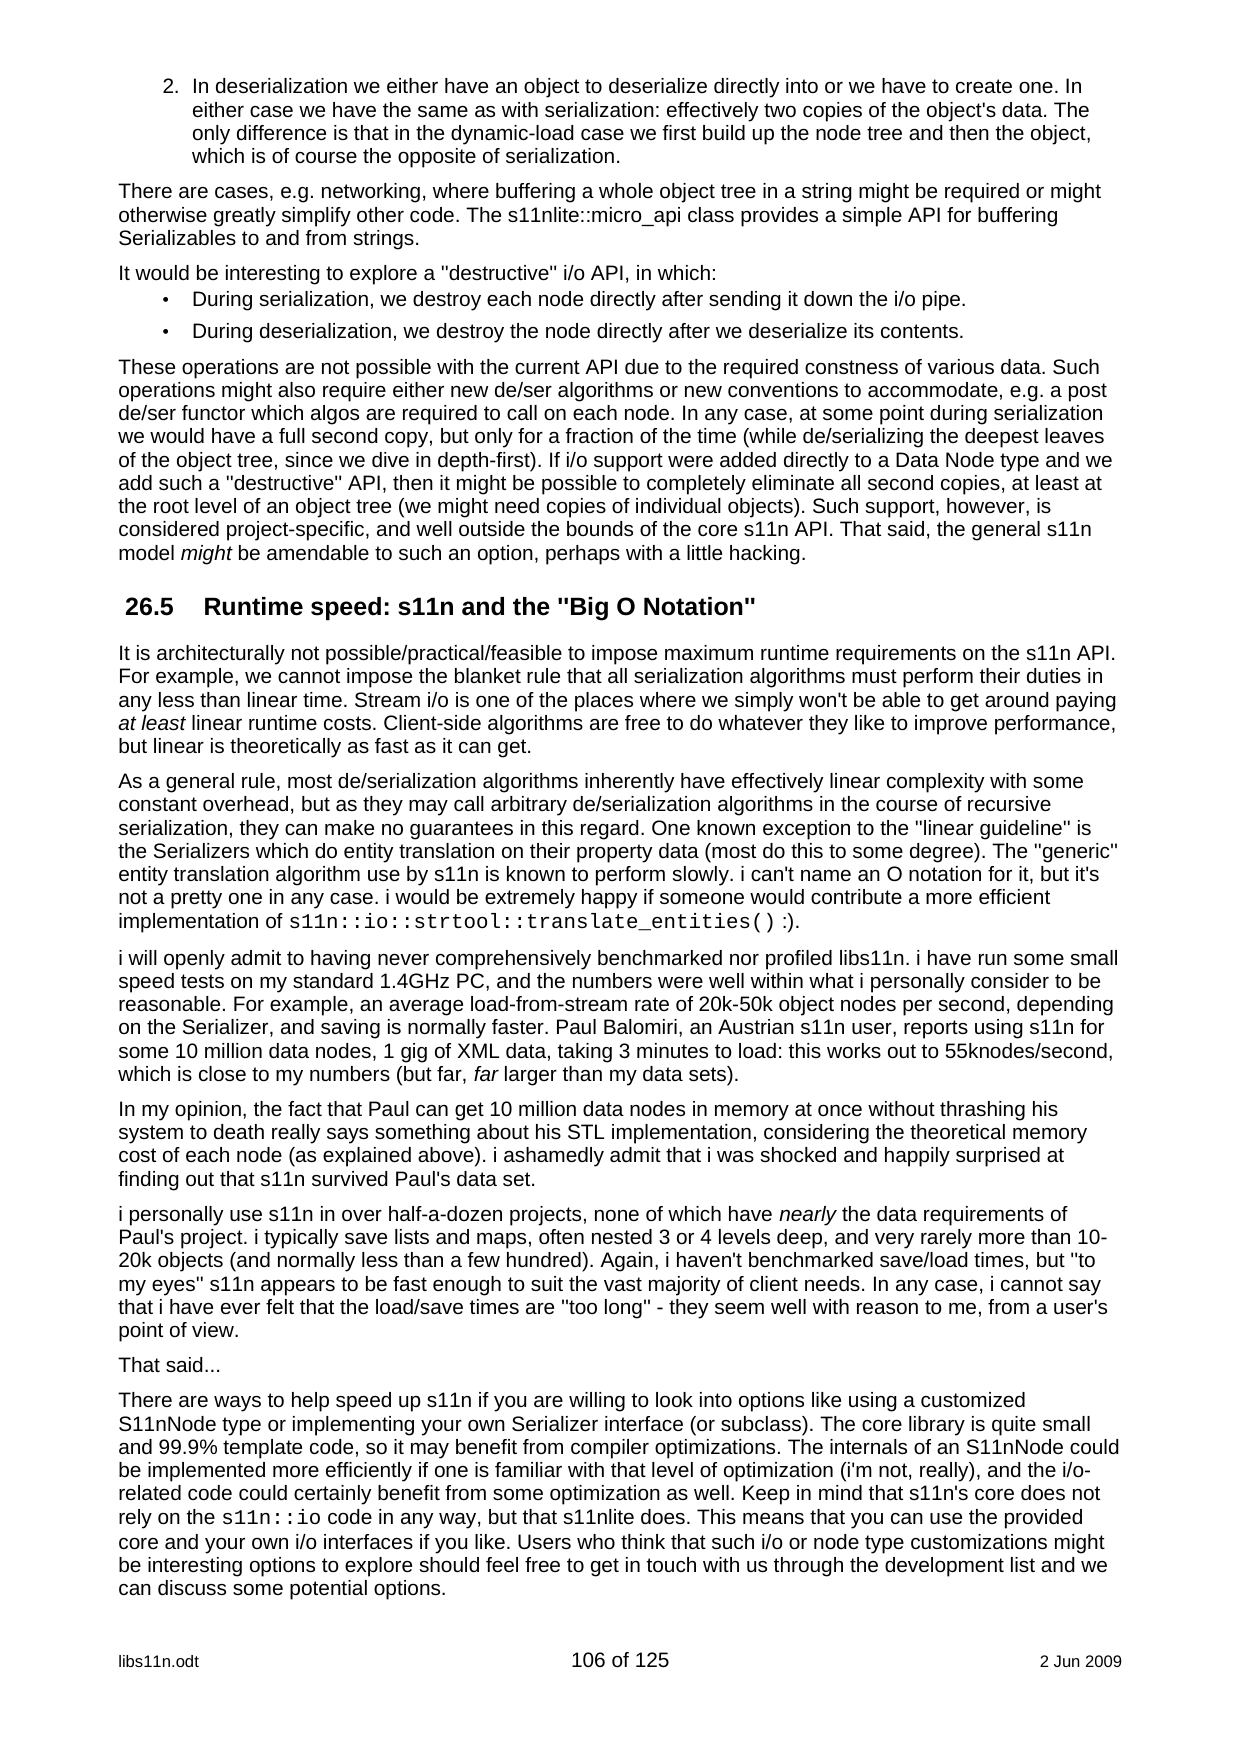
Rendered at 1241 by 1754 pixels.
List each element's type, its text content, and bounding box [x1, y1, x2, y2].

text It would be interesting to explore a ''destructive'' i/o API, in which: [118, 262, 1122, 285]
text There are cases, e.g. networking, where buffering a whole object tree in a string might be required or might otherwise greatly simplify other code. The s11nlite::micro_api class provides a simple API for buffering Serializables to and from strings. [118, 180, 1122, 249]
text In my opinion, the fact that Paul can get 10 million data nodes in memory at once without thrashing his system to death really says something about his STL implementation, considering the theoretical memory cost of each node (as explained above). i ashamedly admit that i was shocked and happily surprised at finding out that s11n survived Paul's data set. [118, 1098, 1122, 1191]
text That said... [118, 1354, 1122, 1377]
text i will openly admit to having never comprehensively benchmarked nor profiled libs11n. i have run some small speed tests on my standard 1.4GHz PC, and the numbers were well within what i personally consider to be reasonable. For example, an average load-from-stream rate of 20k-50k object nodes per second, depending on the Serializer, and saving is normally faster. Paul Balomiri, an Austrian s11n user, reports using s11n for some 10 million data nodes, 1 gig of XML data, taking 3 minutes to load: this works out to 55knodes/second, which is close to my numbers (but far, far larger than my data sets). [118, 946, 1122, 1086]
text These operations are not possible with the current API due to the required constness of various data. Such operations might also require either new de/ser algorithms or new conventions to accommodate, e.g. a post de/ser functor which algos are required to call on each node. In any case, at some point during serialization we would have a full second copy, but only for a fraction of the time (while de/serializing the deepest leaves of the object tree, since we dive in depth-first). If i/o support were added directly to a Data Node type and we add such a ''destructive'' API, then it might be possible to completely eliminate all second copies, at least at the root level of an object tree (we might need copies of individual objects). Such support, however, is considered project-specific, and well outside the bounds of the core s11n API. That said, the general s11n model might be amendable to such an option, perhaps with a little hacking. [118, 355, 1122, 564]
subtitle Runtime speed: s11n and the ''Big O Notation'' [118, 592, 1122, 620]
list During serialization, we destroy each node directly after sending it down the i/o pipe. [162, 288, 1122, 311]
text i personally use s11n in over half-a-dozen projects, none of which have nearly the data requirements of Paul's project. i typically save lists and maps, often nested 3 or 4 levels deep, and very rarely more than 10-20k objects (and normally less than a few hundred). Again, i haven't benchmarked save/load times, but ''to my eyes'' s11n appears to be fast enough to suit the vast majority of client needs. In any case, i cannot say that i have ever felt that the load/save times are ''too long'' - they seem well with reason to me, from a user's point of view. [118, 1202, 1122, 1342]
list In deserialization we either have an object to deserialize directly into or we have to create one. In either case we have the same as with serialization: effectively two copies of the object's data. The only difference is that in the dynamic-load case we first build up the node tree and then the object, which is of course the opposite of serialization. [162, 75, 1122, 168]
list During deserialization, we destroy the node directly after we deserialize its contents. [162, 320, 1122, 343]
text There are ways to help speed up s11n if you are willing to look into options like using a customized S11nNode type or implementing your own Serializer interface (or subclass). The core library is quite small and 99.9% template code, so it may benefit from compiler optimizations. The internals of an S11nNode could be implemented more efficiently if one is familiar with that level of optimization (i'm not, really), and the i/o-related code could certainly benefit from some optimization as well. Keep in mind that s11n's core does not rely on the s11n::io code in any way, but that s11nlite does. This means that you can use the provided core and your own i/o interfaces if you like. Users who think that such i/o or node type customizations might be interesting options to explore should feel free to get in touch with us through the development list and we can discuss some potential options. [118, 1389, 1122, 1600]
text As a general rule, most de/serialization algorithms inherently have effectively linear complexity with some constant overhead, but as they may call arbitrary de/serialization algorithms in the course of recursive serialization, they can make no guarantees in this regard. One known exception to the ''linear guideline'' is the Serializers which do entity translation on their property data (most do this to some degree). The ''generic'' entity translation algorithm use by s11n is known to perform slowly. i can't name an O notation for it, but it's not a pretty one in any case. i would be extremely happy if someone would contribute a more efficient implementation of s11n::io::strtool::translate_entities() :). [118, 770, 1122, 934]
text It is architecturally not possible/practical/feasible to impose maximum runtime requirements on the s11n API. For example, we cannot impose the blanket rule that all serialization algorithms must perform their duties in any less than linear time. Stream i/o is one of the places where we simply won't be able to get around paying at least linear runtime costs. Client-side algorithms are free to do whatever they like to improve performance, but linear is theoretically as fast as it can get. [118, 642, 1122, 758]
